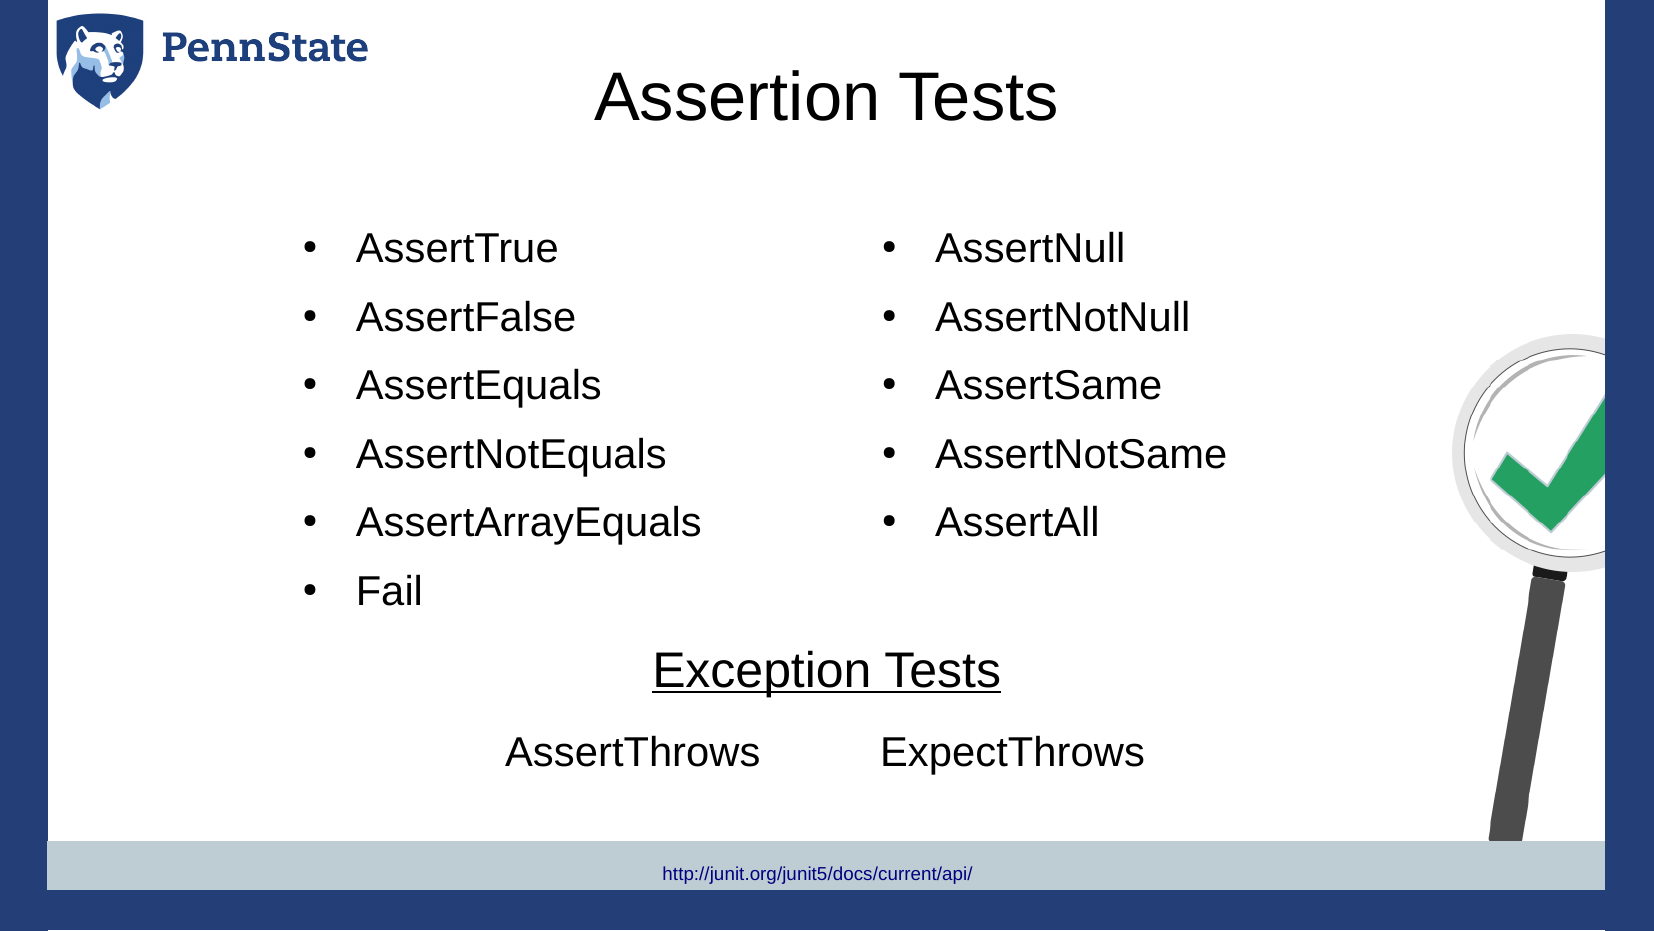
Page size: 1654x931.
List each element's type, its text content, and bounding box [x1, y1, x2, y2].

picture [48, 0, 411, 152]
list AssertNull AssertNotNull AssertSame AssertNotSame AssertAll [864, 224, 1276, 556]
picture [1452, 334, 1605, 841]
title http://junit.org/junit5/docs/current/api/ [210, 817, 1426, 885]
list AssertTrue AssertFalse AssertEquals AssertNotEquals AssertArrayEquals Fail [285, 224, 841, 616]
title Exception Tests [534, 627, 1120, 714]
title Assertion Tests [61, 19, 1592, 175]
list AssertThrows ExpectThrows [434, 728, 1220, 819]
